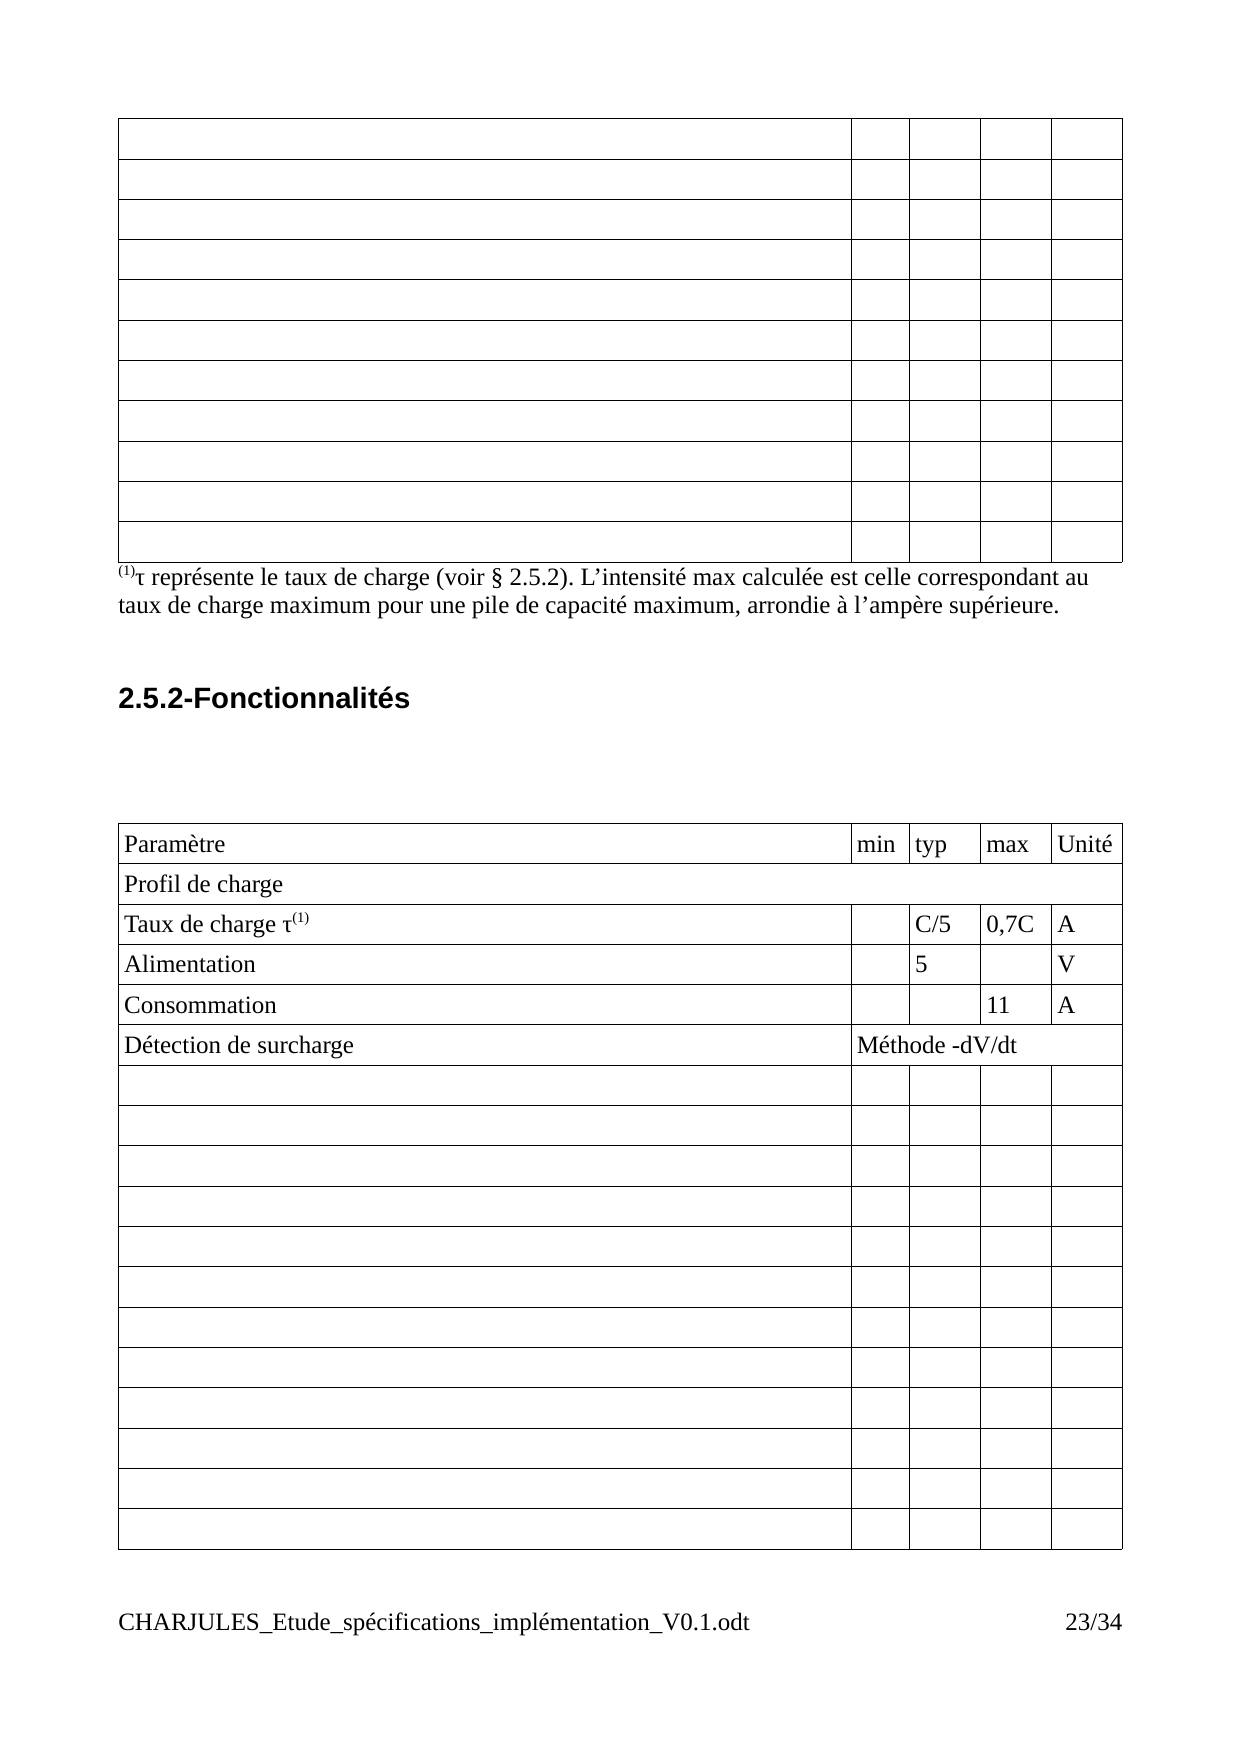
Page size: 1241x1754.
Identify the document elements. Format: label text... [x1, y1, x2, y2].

table_cell Profil de charge [119, 864, 1122, 903]
table_cell [981, 119, 1051, 158]
table_cell [852, 361, 909, 400]
table_cell Méthode -dV/dt [852, 1025, 1122, 1065]
table_cell [119, 361, 851, 400]
table_cell [119, 160, 851, 199]
table_cell [910, 1227, 980, 1266]
table_cell [119, 280, 851, 320]
table_cell [852, 1388, 909, 1427]
table_cell Consommation [119, 985, 851, 1024]
table_cell [1052, 280, 1122, 320]
table_cell [910, 1388, 980, 1427]
table_cell [852, 160, 909, 199]
table_cell A [1052, 985, 1122, 1024]
table_cell [910, 200, 980, 239]
table_cell [1052, 1469, 1122, 1508]
table_cell [852, 482, 909, 521]
table_cell [910, 1066, 980, 1105]
table_cell [852, 1308, 909, 1347]
table_cell [981, 1227, 1051, 1266]
table_header Unité [1052, 824, 1122, 863]
table_cell A [1052, 905, 1122, 944]
table_cell [910, 240, 980, 279]
table_cell [981, 1509, 1051, 1548]
table_cell [910, 1509, 980, 1548]
table_cell [981, 945, 1051, 984]
table_cell [852, 1267, 909, 1307]
table_cell [119, 1308, 851, 1347]
table_cell [119, 321, 851, 360]
table_cell [910, 1267, 980, 1307]
table_cell [910, 442, 980, 481]
table_cell [1052, 1267, 1122, 1307]
table_cell [981, 1267, 1051, 1307]
table_cell 0,7C [981, 905, 1051, 944]
table_cell [119, 1348, 851, 1387]
table_cell [981, 1348, 1051, 1387]
table_cell [1052, 1388, 1122, 1427]
table_cell [1052, 200, 1122, 239]
table_cell [981, 321, 1051, 360]
table_cell [981, 361, 1051, 400]
table_header min [852, 824, 909, 863]
table_cell [119, 1146, 851, 1186]
table_cell [852, 1187, 909, 1226]
table_cell V [1052, 945, 1122, 984]
table_cell [1052, 119, 1122, 158]
table_cell Taux de charge τ(1) [119, 905, 851, 944]
table_cell [119, 1509, 851, 1548]
table_cell [1052, 1348, 1122, 1387]
table_cell [910, 361, 980, 400]
table_cell [981, 1388, 1051, 1427]
table_cell [1052, 1509, 1122, 1548]
table_header typ [910, 824, 980, 863]
table_cell [119, 1267, 851, 1307]
table_cell [1052, 1187, 1122, 1226]
table_cell [852, 1227, 909, 1266]
table_cell [981, 1469, 1051, 1508]
table_cell [852, 200, 909, 239]
table_cell [852, 1348, 909, 1387]
table_header max [981, 824, 1051, 863]
table_cell [910, 160, 980, 199]
table_cell [1052, 160, 1122, 199]
table_cell [910, 119, 980, 158]
table_cell 5 [910, 945, 980, 984]
table_cell [981, 160, 1051, 199]
table_cell [1052, 361, 1122, 400]
table_cell [981, 280, 1051, 320]
table_cell [910, 522, 980, 562]
table_cell [119, 1187, 851, 1226]
table_cell [119, 482, 851, 521]
table_cell [852, 442, 909, 481]
table_cell [910, 1429, 980, 1468]
table_cell 11 [981, 985, 1051, 1024]
table_cell [1052, 442, 1122, 481]
table_header Paramètre [119, 824, 851, 863]
table_cell [852, 1429, 909, 1468]
table_cell [981, 1146, 1051, 1186]
table_cell [852, 240, 909, 279]
table_cell [910, 1106, 980, 1145]
table_cell [981, 1187, 1051, 1226]
table_cell [910, 482, 980, 521]
table_cell [119, 1469, 851, 1508]
table_cell [910, 1469, 980, 1508]
table_cell [981, 240, 1051, 279]
table_cell [910, 1308, 980, 1347]
table_cell [852, 985, 909, 1024]
table_cell [119, 119, 851, 158]
table_cell [910, 1146, 980, 1186]
table_cell [852, 401, 909, 441]
table_cell [981, 442, 1051, 481]
table_cell [852, 119, 909, 158]
table_cell [1052, 401, 1122, 441]
table_cell [981, 1429, 1051, 1468]
table_cell [981, 1106, 1051, 1145]
table_cell [119, 401, 851, 441]
table_cell [852, 321, 909, 360]
table_cell [910, 1348, 980, 1387]
table_cell [852, 1146, 909, 1186]
text (1)τ représente le taux de charge (voir § 2.5.2). L’intensité max calculée est celle correspondant au taux de charge maximum pour une pile de capacité maximum, arrondie à l’ampère supérieure. [118, 563, 1122, 619]
table_cell [119, 240, 851, 279]
table_cell [1052, 240, 1122, 279]
table_cell Détection de surcharge [119, 1025, 851, 1065]
table_cell [910, 401, 980, 441]
table_cell [981, 401, 1051, 441]
subtitle 2.5.2-Fonctionnalités [118, 681, 1122, 715]
table_cell [119, 1429, 851, 1468]
table_cell [1052, 1308, 1122, 1347]
table_cell [910, 321, 980, 360]
table_cell [981, 1308, 1051, 1347]
table_cell [910, 280, 980, 320]
table_cell Alimentation [119, 945, 851, 984]
table_cell [1052, 321, 1122, 360]
table_cell [1052, 1106, 1122, 1145]
table_cell [852, 1509, 909, 1548]
table_cell [1052, 482, 1122, 521]
table_cell [1052, 1066, 1122, 1105]
table_cell [119, 1066, 851, 1105]
table_cell [852, 1066, 909, 1105]
table_cell [852, 945, 909, 984]
table_cell [119, 200, 851, 239]
table_cell [910, 985, 980, 1024]
table_cell [910, 1187, 980, 1226]
table_cell [981, 522, 1051, 562]
table_cell [1052, 1429, 1122, 1468]
table_cell C/5 [910, 905, 980, 944]
table_cell [852, 280, 909, 320]
table_cell [119, 1227, 851, 1266]
table_cell [981, 1066, 1051, 1105]
table_cell [1052, 1146, 1122, 1186]
table_cell [852, 1469, 909, 1508]
table_cell [852, 905, 909, 944]
table_cell [119, 1106, 851, 1145]
table_cell [852, 522, 909, 562]
table_cell [1052, 1227, 1122, 1266]
table_cell [119, 1388, 851, 1427]
table_cell [1052, 522, 1122, 562]
table_cell [981, 200, 1051, 239]
table_cell [852, 1106, 909, 1145]
table_cell [981, 482, 1051, 521]
table_cell [119, 522, 851, 562]
table_cell [119, 442, 851, 481]
